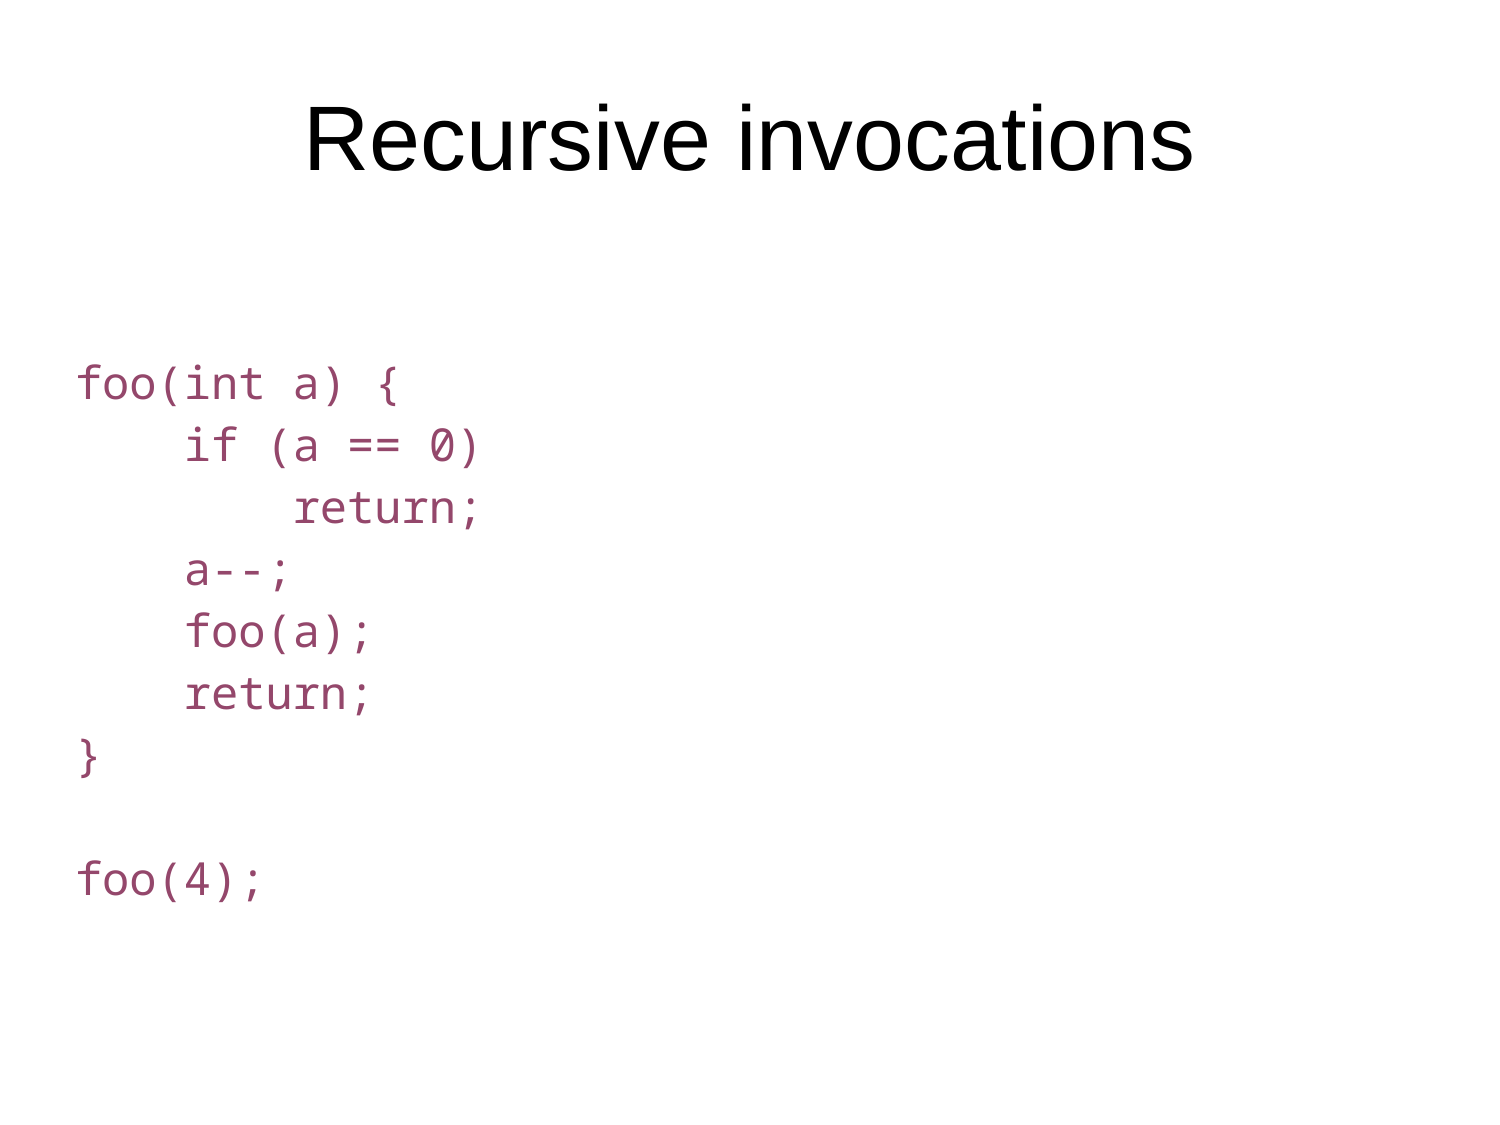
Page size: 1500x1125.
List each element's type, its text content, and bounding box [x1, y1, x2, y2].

list foo(int a) { if (a == 0) return; a--; foo(a); return; } foo(4); [75, 263, 734, 916]
title Recursive invocations [75, 44, 1425, 233]
